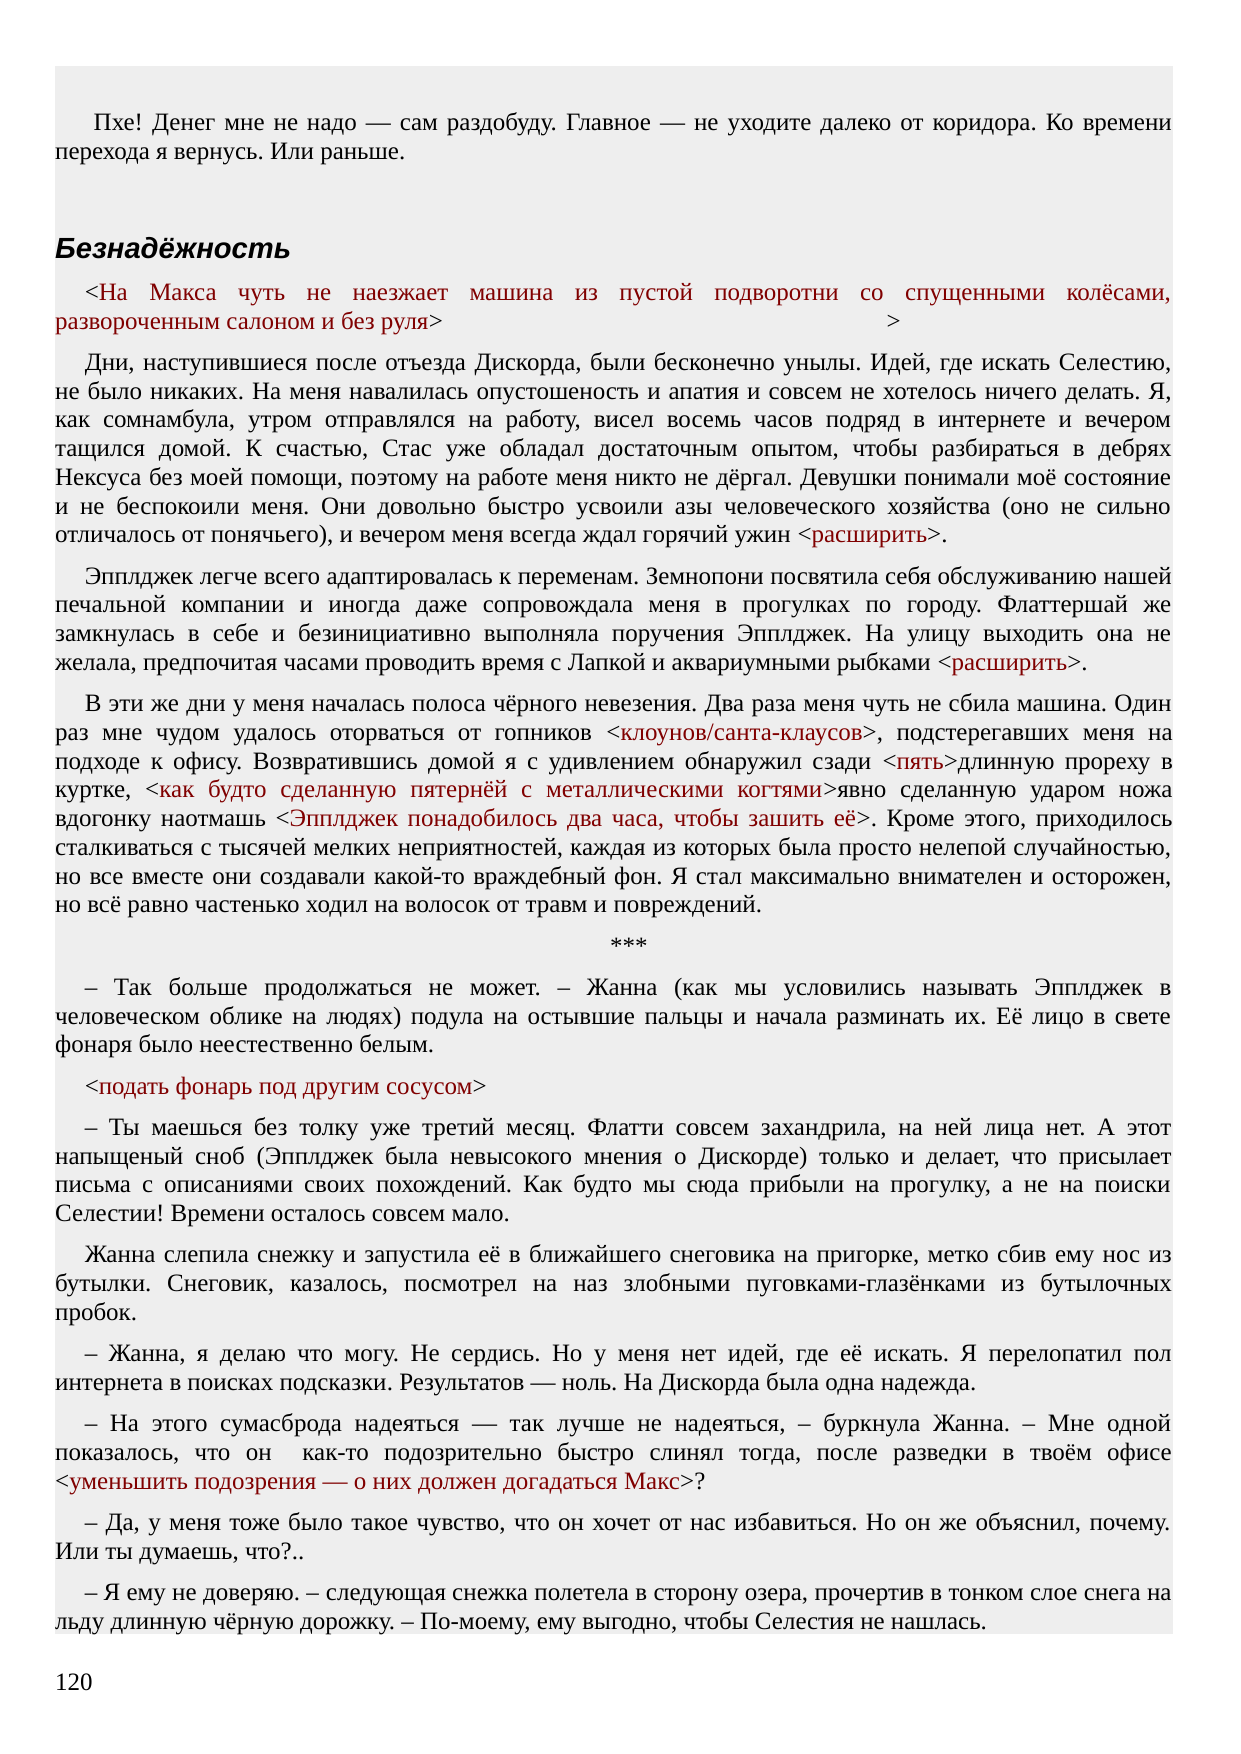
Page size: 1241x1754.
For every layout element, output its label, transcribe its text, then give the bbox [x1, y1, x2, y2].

text Пхе! Денег мне не надо — сам раздобуду. Главное — не уходите далеко от коридора. Ко времени перехода я вернусь. Или раньше. [55, 107, 1173, 165]
text Эпплджек легче всего адаптировалась к переменам. Земнопони посвятила себя обслуживанию нашей печальной компании и иногда даже сопровождала меня в прогулках по городу. Флаттершай же замкнулась в себе и безинициативно выполняла поручения Эпплджек. На улицу выходить она не желала, предпочитая часами проводить время с Лапкой и аквариумными рыбками <расширить>. [55, 561, 1173, 676]
text Дни, наступившиеся после отъезда Дискорда, были бесконечно унылы. Идей, где искать Селестию, не было никаких. На меня навалилась опустошеность и апатия и совсем не хотелось ничего делать. Я, как сомнамбула, утром отправлялся на работу, висел восемь часов подряд в интернете и вечером тащился домой. К счастью, Стас уже обладал достаточным опытом, чтобы разбираться в дебрях Нексуса без моей помощи, поэтому на работе меня никто не дёргал. Девушки понимали моё состояние и не беспокоили меня. Они довольно быстро усвоили азы человеческого хозяйства (оно не сильно отличалось от понячьего), и вечером меня всегда ждал горячий ужин <расширить>. [55, 347, 1173, 548]
text – Так больше продолжаться не может. – Жанна (как мы условились называть Эпплджек в человеческом облике на людях) подула на остывшие пальцы и начала разминать их. Её лицо в свете фонаря было неестественно белым. [55, 972, 1173, 1058]
text В эти же дни у меня началась полоса чёрного невезения. Два раза меня чуть не сбила машина. Один раз мне чудом удалось оторваться от гопников <клоунов/санта-клаусов>, подстерегавших меня на подходе к офису. Возвратившись домой я с удивлением обнаружил сзади <пять>длинную прореху в куртке, <как будто сделанную пятернёй с металлическими когтями>явно сделанную ударом ножа вдогонку наотмашь <Эпплджек понадобилось два часа, чтобы зашить её>. Кроме этого, приходилось сталкиваться с тысячей мелких неприятностей, каждая из которых была просто нелепой случайностью, но все вместе они создавали какой-то враждебный фон. Я стал максимально внимателен и осторожен, но всё равно частенько ходил на волосок от травм и повреждений. [55, 688, 1173, 918]
text Жанна слепила снежку и запустила её в ближайшего снеговика на пригорке, метко сбив ему нос из бутылки. Снеговик, казалось, посмотрел на наз злобными пуговками-глазёнками из бутылочных пробок. [55, 1239, 1173, 1326]
text <На Макса чуть не наезжает машина из пустой подворотни со спущенными колёсами, развороченным салоном и без руля> > [55, 277, 1173, 334]
text *** [55, 931, 1173, 959]
text – На этого сумасброда надеяться — так лучше не надеяться, – буркнула Жанна. – Мне одной показалось, что он как-то подозрительно быстро слинял тогда, после разведки в твоём офисе <уменьшить подозрения — о них должен догадаться Макс>? [55, 1408, 1173, 1494]
subtitle Безнадёжность [55, 231, 1173, 264]
text – Я ему не доверяю. – следующая снежка полетела в сторону озера, прочертив в тонком слое снега на льду длинную чёрную дорожку. – По-моему, ему выгодно, чтобы Селестия не нашлась. [55, 1577, 1173, 1634]
text – Ты маешься без толку уже третий месяц. Флатти совсем захандрила, на ней лица нет. А этот напыщеный сноб (Эпплджек была невысокого мнения о Дискорде) только и делает, что присылает письма с описаниями своих похождений. Как будто мы сюда прибыли на прогулку, а не на поиски Селестии! Времени осталось совсем мало. [55, 1112, 1173, 1227]
text – Да, у меня тоже было такое чувство, что он хочет от нас избавиться. Но он же объяснил, почему. Или ты думаешь, что?.. [55, 1507, 1173, 1564]
text <подать фонарь под другим сосусом> [55, 1071, 1173, 1099]
text – Жанна, я делаю что могу. Не сердись. Но у меня нет идей, где её искать. Я перелопатил пол интернета в поисках подсказки. Результатов — ноль. На Дискорда была одна надежда. [55, 1338, 1173, 1396]
